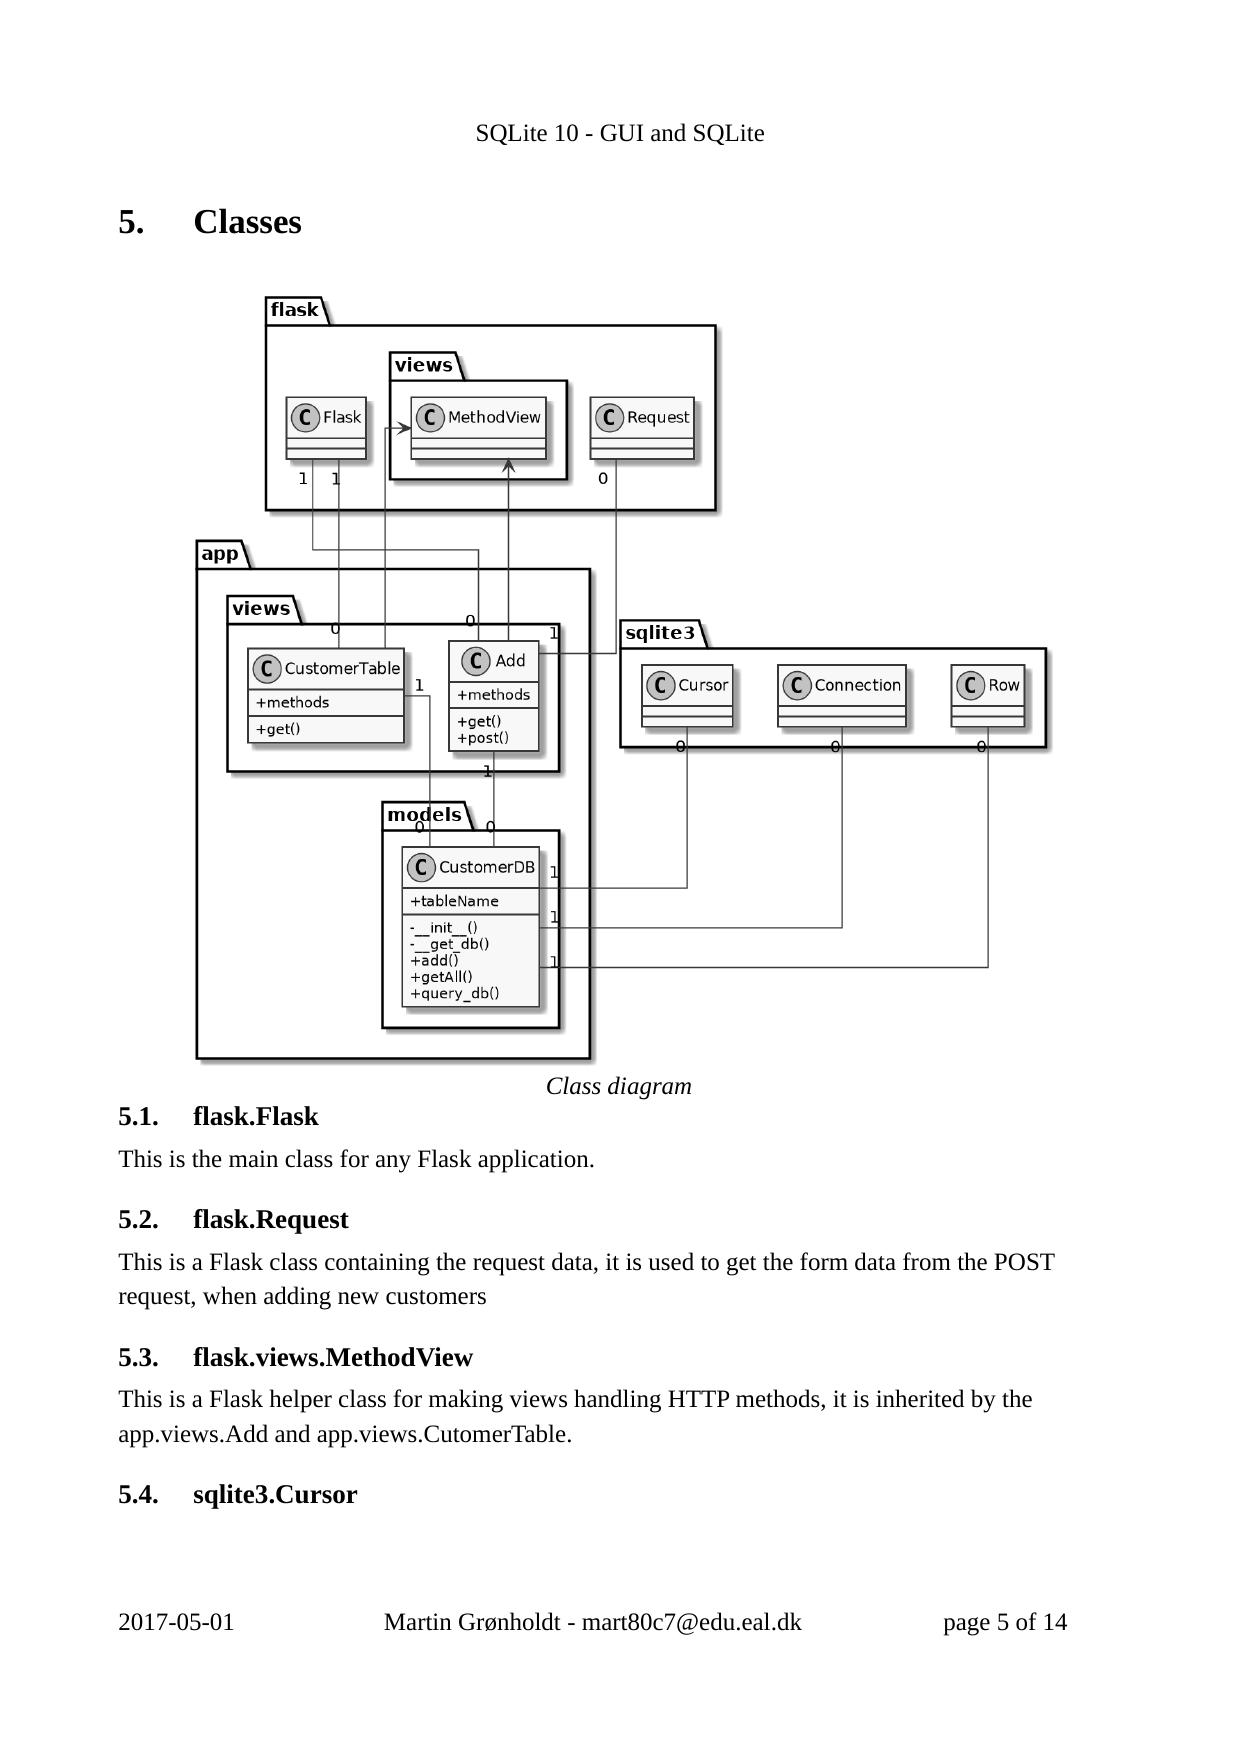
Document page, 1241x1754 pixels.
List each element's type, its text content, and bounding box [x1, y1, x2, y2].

text This is a Flask class containing the request data, it is used to get the form data from the POST request, when adding new customers [118, 1247, 1122, 1310]
subtitle flask.views.MethodView [118, 1341, 1122, 1372]
subtitle sqlite3.Cursor [118, 1478, 1122, 1510]
text This is the main class for any Flask application. [118, 1144, 1122, 1173]
subtitle flask.Flask [118, 1072, 1122, 1131]
subtitle [168, 254, 1072, 266]
picture [168, 266, 1072, 1072]
subtitle Classes [118, 201, 1122, 242]
subtitle flask.Request [118, 1203, 1122, 1234]
text This is a Flask helper class for making views handling HTTP methods, it is inherited by the app.views.Add and app.views.CutomerTable. [118, 1384, 1122, 1448]
list Class diagram [168, 1072, 1072, 1100]
